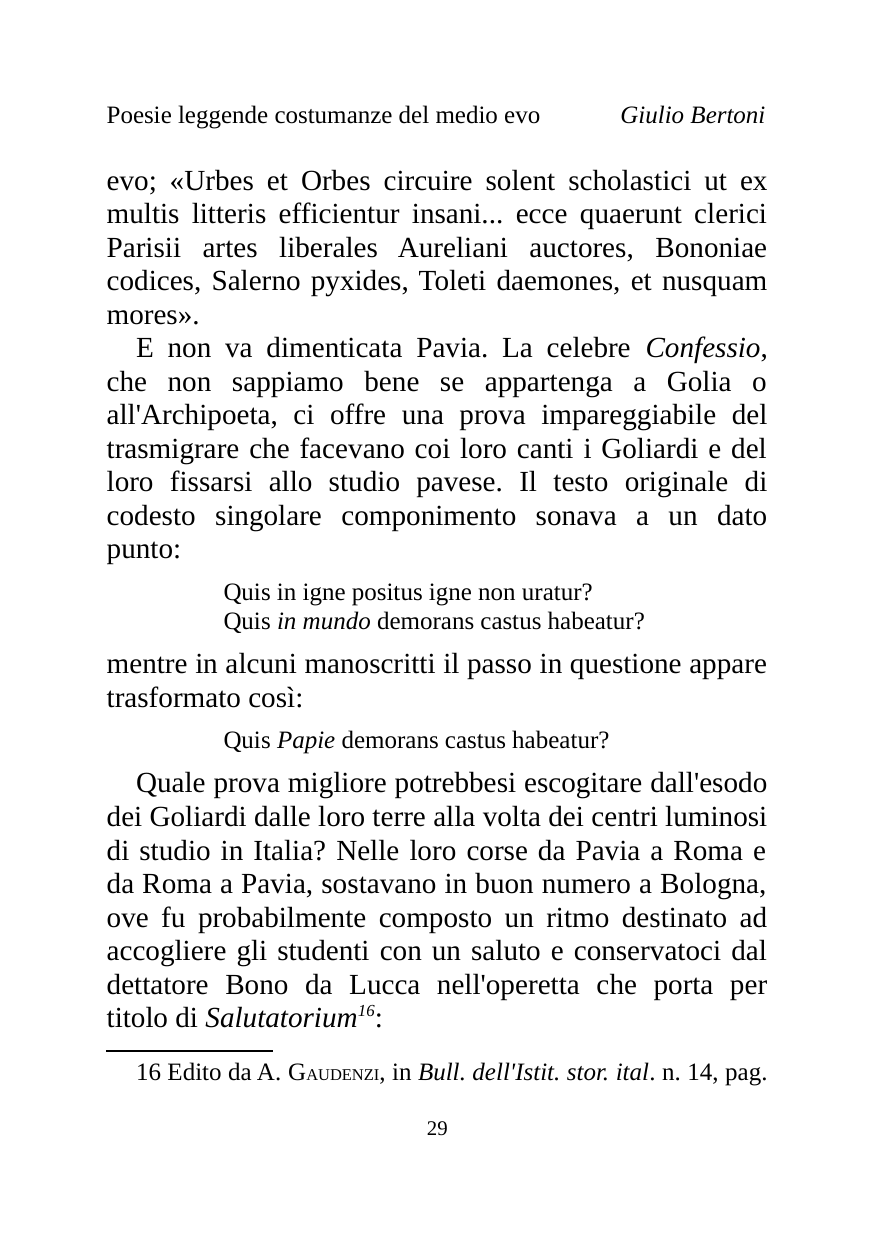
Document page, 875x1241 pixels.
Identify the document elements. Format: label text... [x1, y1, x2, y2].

text Edito da A. Gaudenzi, in Bull. dell'Istit. stor. ital. n. 14, pag. [106, 1057, 768, 1086]
text Quis in igne positus igne non uratur? Quis in mundo demorans castus habeatur? [223, 577, 768, 634]
text mentre in alcuni manoscritti il passo in questione appare trasformato così: [106, 646, 768, 713]
text E non va dimenticata Pavia. La celebre Confessio, che non sappiamo bene se appartenga a Golia o all'Archipoeta, ci offre una prova impareggiabile del trasmigrare che facevano coi loro canti i Goliardi e del loro fissarsi allo studio pavese. Il testo originale di codesto singolare componimento sonava a un dato punto: [106, 330, 768, 565]
text Quale prova migliore potrebbesi escogitare dall'esodo dei Goliardi dalle loro terre alla volta dei centri luminosi di studio in Italia? Nelle loro corse da Pavia a Roma e da Roma a Pavia, sostavano in buon numero a Bologna, ove fu probabilmente composto un ritmo destinato ad accogliere gli studenti con un saluto e conservatoci dal dettatore Bono da Lucca nell'operetta che porta per titolo di Salutatorium: [106, 766, 768, 1034]
text Quis Papie demorans castus habeatur? [223, 725, 768, 754]
text evo; «Urbes et Orbes circuire solent scholastici ut ex multis litteris efficientur insani... ecce quaerunt clerici Parisii artes liberales Aureliani auctores, Bononiae codices, Salerno pyxides, Toleti daemones, et nusquam mores». [106, 163, 768, 330]
